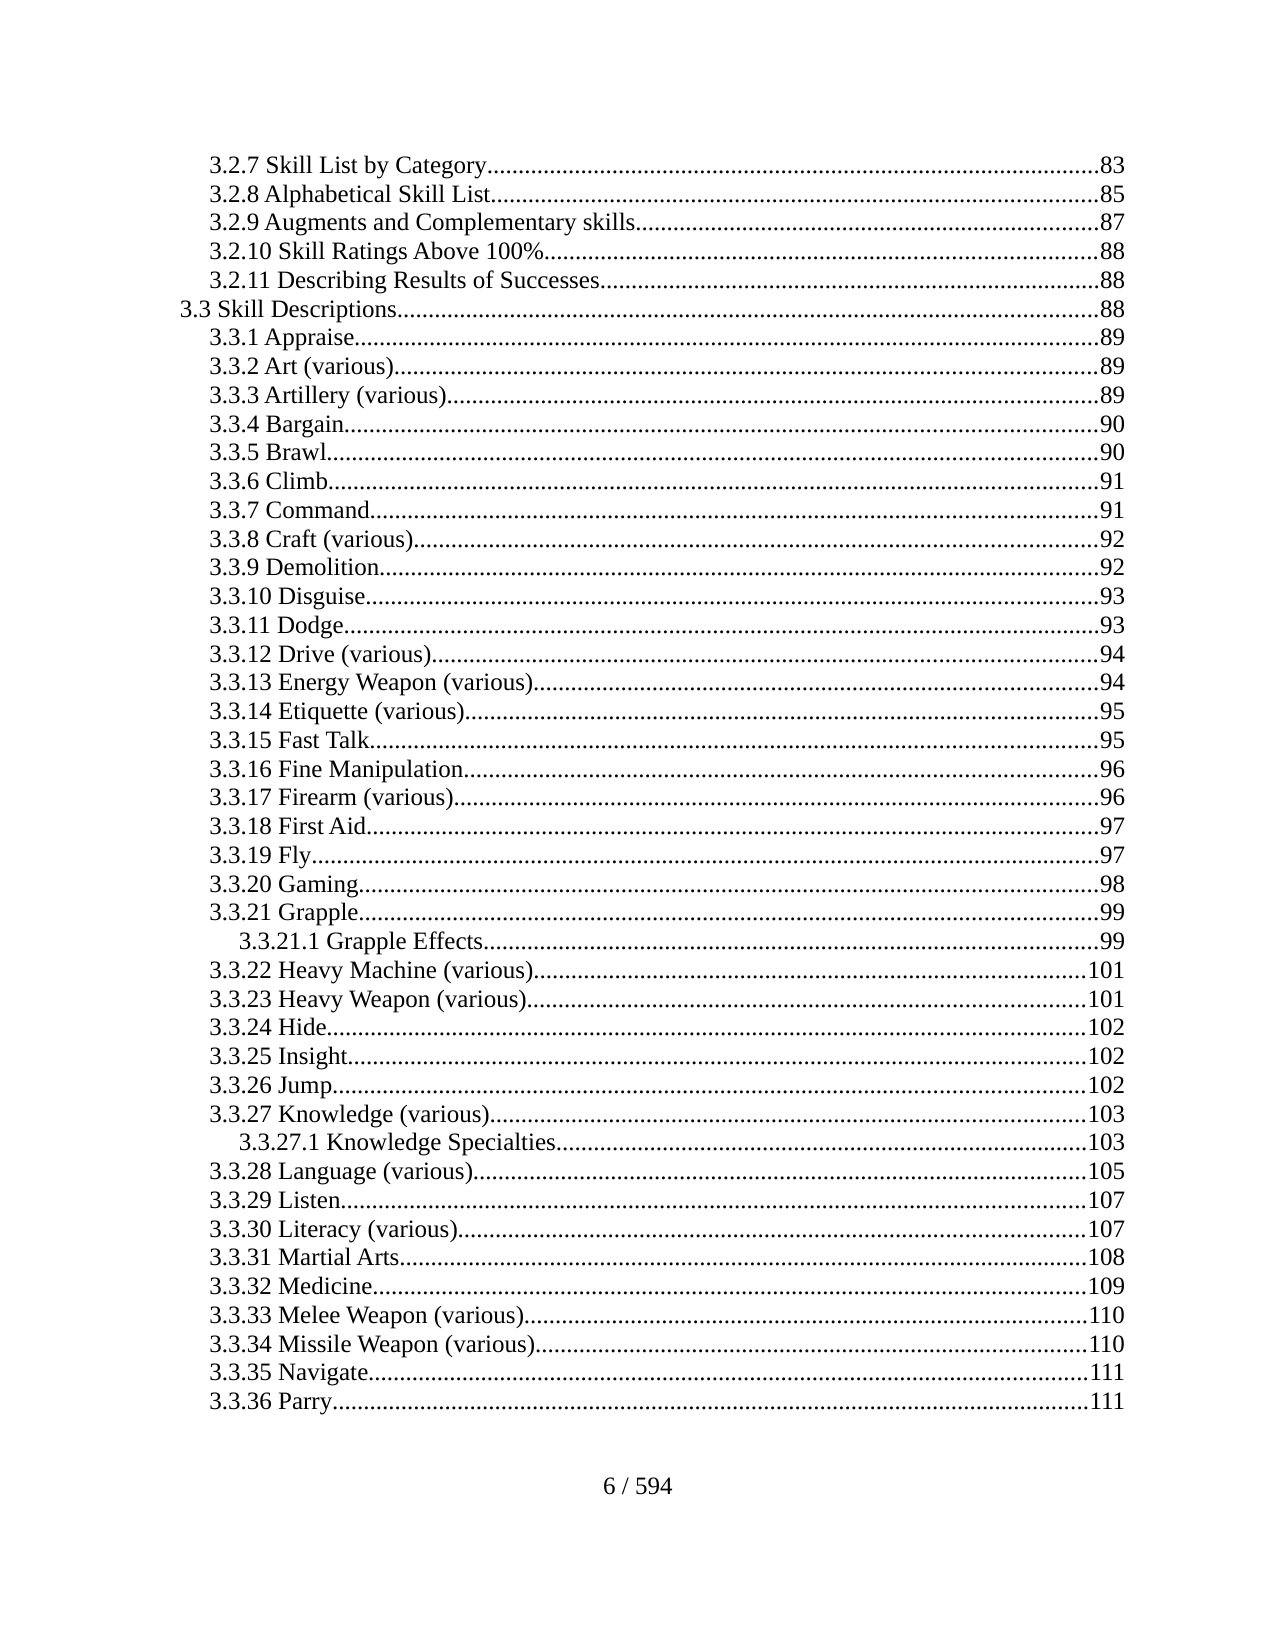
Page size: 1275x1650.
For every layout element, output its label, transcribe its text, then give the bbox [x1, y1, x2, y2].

text 3.3.21 Grapple 99 [209, 897, 1125, 926]
text 3.2.11 Describing Results of Successes 88 [209, 265, 1125, 294]
text 3.3.4 Bargain 90 [209, 409, 1125, 437]
text 3.3.25 Insight 102 [209, 1041, 1125, 1070]
text 3.3.20 Gaming 98 [209, 869, 1125, 897]
text 3.3.11 Dodge 93 [209, 610, 1125, 639]
text 3.3.24 Hide 102 [209, 1012, 1125, 1041]
text 3.3.6 Climb 91 [209, 466, 1125, 495]
text 3.3.35 Navigate 111 [209, 1357, 1125, 1386]
text 3.3 Skill Descriptions 88 [179, 294, 1125, 322]
text 3.3.18 First Aid 97 [209, 811, 1125, 840]
text 3.3.19 Fly 97 [209, 840, 1125, 869]
text 3.3.13 Energy Weapon (various) 94 [209, 667, 1125, 696]
text 3.3.33 Melee Weapon (various) 110 [209, 1300, 1125, 1329]
text 3.3.12 Drive (various) 94 [209, 639, 1125, 667]
text 3.3.31 Martial Arts 108 [209, 1242, 1125, 1271]
text 3.2.7 Skill List by Category 83 [209, 150, 1125, 179]
text 3.3.23 Heavy Weapon (various) 101 [209, 984, 1125, 1012]
text 3.3.17 Firearm (various) 96 [209, 782, 1125, 811]
text 3.3.7 Command 91 [209, 495, 1125, 524]
text 3.3.36 Parry 111 [209, 1386, 1125, 1415]
text 3.3.3 Artillery (various) 89 [209, 380, 1125, 409]
text 3.3.29 Listen 107 [209, 1185, 1125, 1214]
text 3.3.22 Heavy Machine (various) 101 [209, 955, 1125, 984]
text 3.3.21.1 Grapple Effects 99 [238, 926, 1125, 955]
text 3.2.10 Skill Ratings Above 100% 88 [209, 236, 1125, 265]
text 3.3.27 Knowledge (various) 103 [209, 1099, 1125, 1127]
text 3.3.16 Fine Manipulation 96 [209, 754, 1125, 782]
text 3.3.10 Disguise 93 [209, 581, 1125, 610]
text 3.3.28 Language (various) 105 [209, 1156, 1125, 1185]
text 3.3.9 Demolition 92 [209, 552, 1125, 581]
text 3.3.27.1 Knowledge Specialties 103 [238, 1127, 1125, 1156]
text 3.3.2 Art (various) 89 [209, 351, 1125, 380]
text 3.3.32 Medicine 109 [209, 1271, 1125, 1300]
text 3.3.30 Literacy (various) 107 [209, 1214, 1125, 1242]
text 3.3.5 Brawl 90 [209, 437, 1125, 466]
text 3.3.14 Etiquette (various) 95 [209, 696, 1125, 725]
text 3.3.26 Jump 102 [209, 1070, 1125, 1099]
text 3.2.9 Augments and Complementary skills 87 [209, 207, 1125, 236]
text 3.3.15 Fast Talk 95 [209, 725, 1125, 754]
text 3.3.8 Craft (various) 92 [209, 524, 1125, 552]
text 3.3.1 Appraise 89 [209, 322, 1125, 351]
text 3.3.34 Missile Weapon (various) 110 [209, 1329, 1125, 1357]
text 3.2.8 Alphabetical Skill List 85 [209, 179, 1125, 207]
